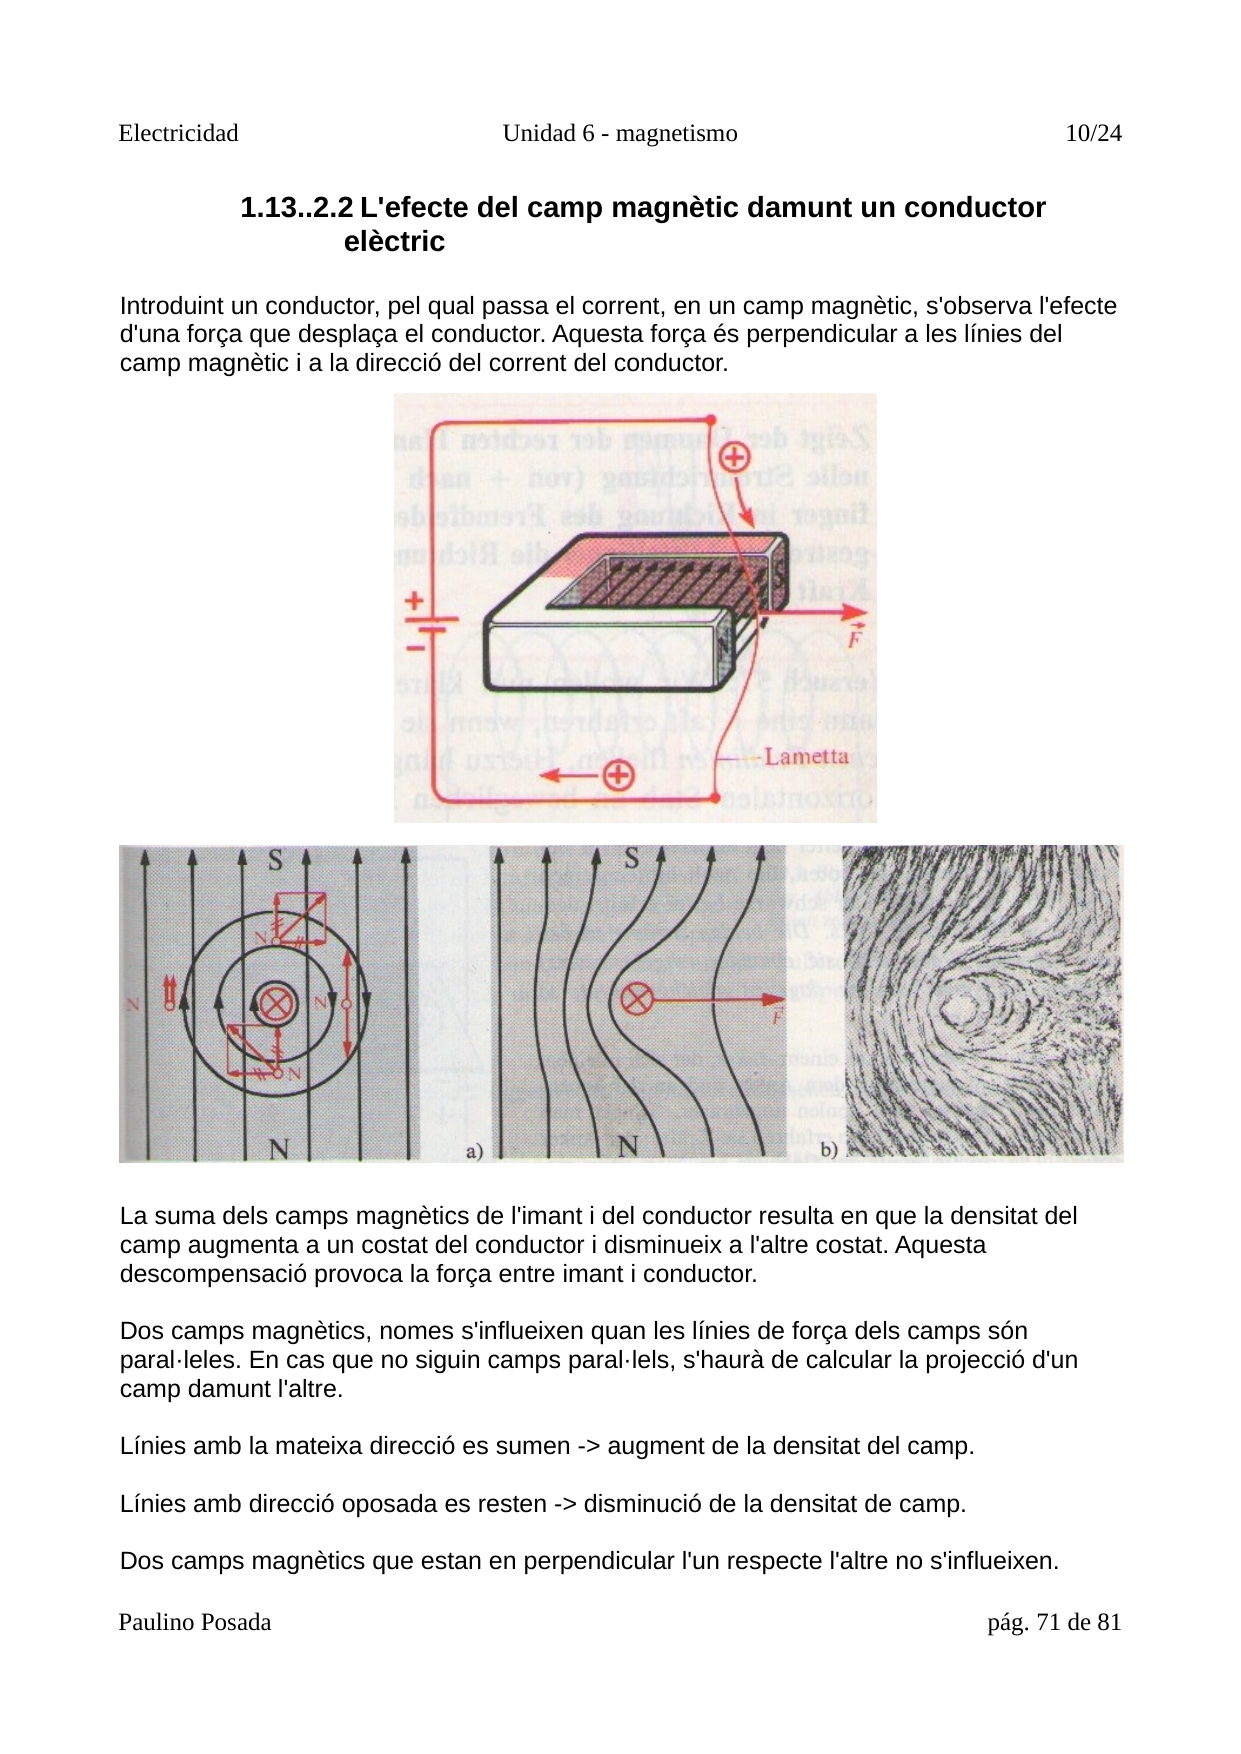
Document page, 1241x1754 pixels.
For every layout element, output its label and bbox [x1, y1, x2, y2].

picture [119, 845, 1124, 1163]
picture [394, 393, 877, 823]
